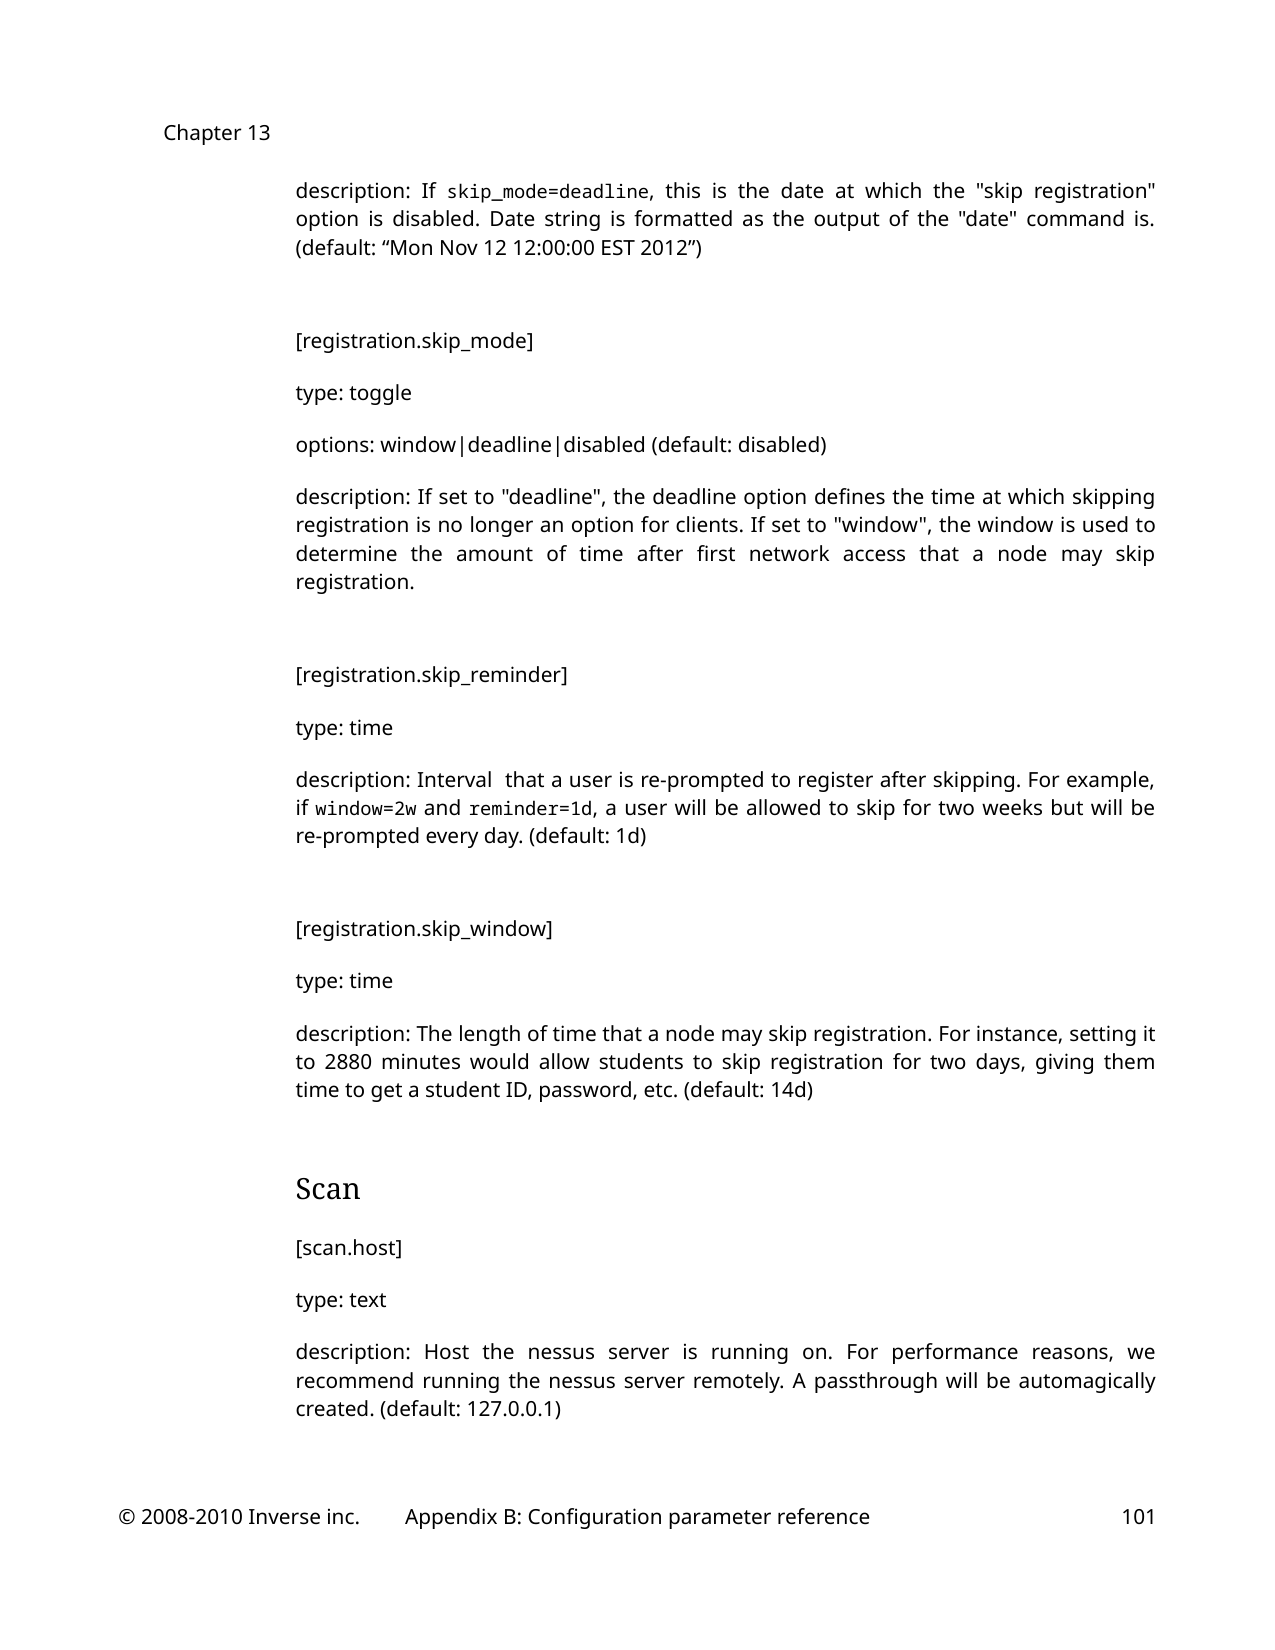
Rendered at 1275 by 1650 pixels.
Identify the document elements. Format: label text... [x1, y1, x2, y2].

text options: window|deadline|disabled (default: disabled) [295, 430, 1157, 458]
text description: Host the nessus server is running on. For performance reasons, we recommend running the nessus server remotely. A passthrough will be automagically created. (default: 127.0.0.1) [295, 1337, 1157, 1423]
text type: text [295, 1285, 1157, 1314]
text type: time [295, 713, 1157, 741]
text [scan.host] [295, 1233, 1157, 1262]
text description: The length of time that a node may skip registration. For instance, setting it to 2880 minutes would allow students to skip registration for two days, giving them time to get a student ID, password, etc. (default: 14d) [295, 1019, 1157, 1104]
text type: time [295, 967, 1157, 995]
text description: If set to "deadline", the deadline option defines the time at which skipping registration is no longer an option for clients. If set to "window", the window is used to determine the amount of time after first network access that a node may skip registration. [295, 482, 1157, 596]
text [registration.skip_mode] [295, 326, 1157, 354]
text [registration.skip_reminder] [295, 661, 1157, 689]
text description: If skip_mode=deadline, this is the date at which the "skip registration" option is disabled. Date string is formatted as the output of the "date" command is. (default: “Mon Nov 12 12:00:00 EST 2012”) [295, 176, 1157, 261]
text type: toggle [295, 378, 1157, 406]
text [registration.skip_window] [295, 914, 1157, 943]
text description: Interval that a user is re-prompted to register after skipping. For example, if window=2w and reminder=1d, a user will be allowed to skip for two weeks but will be re-prompted every day. (default: 1d) [295, 765, 1157, 850]
subtitle Scan [295, 1169, 1157, 1208]
